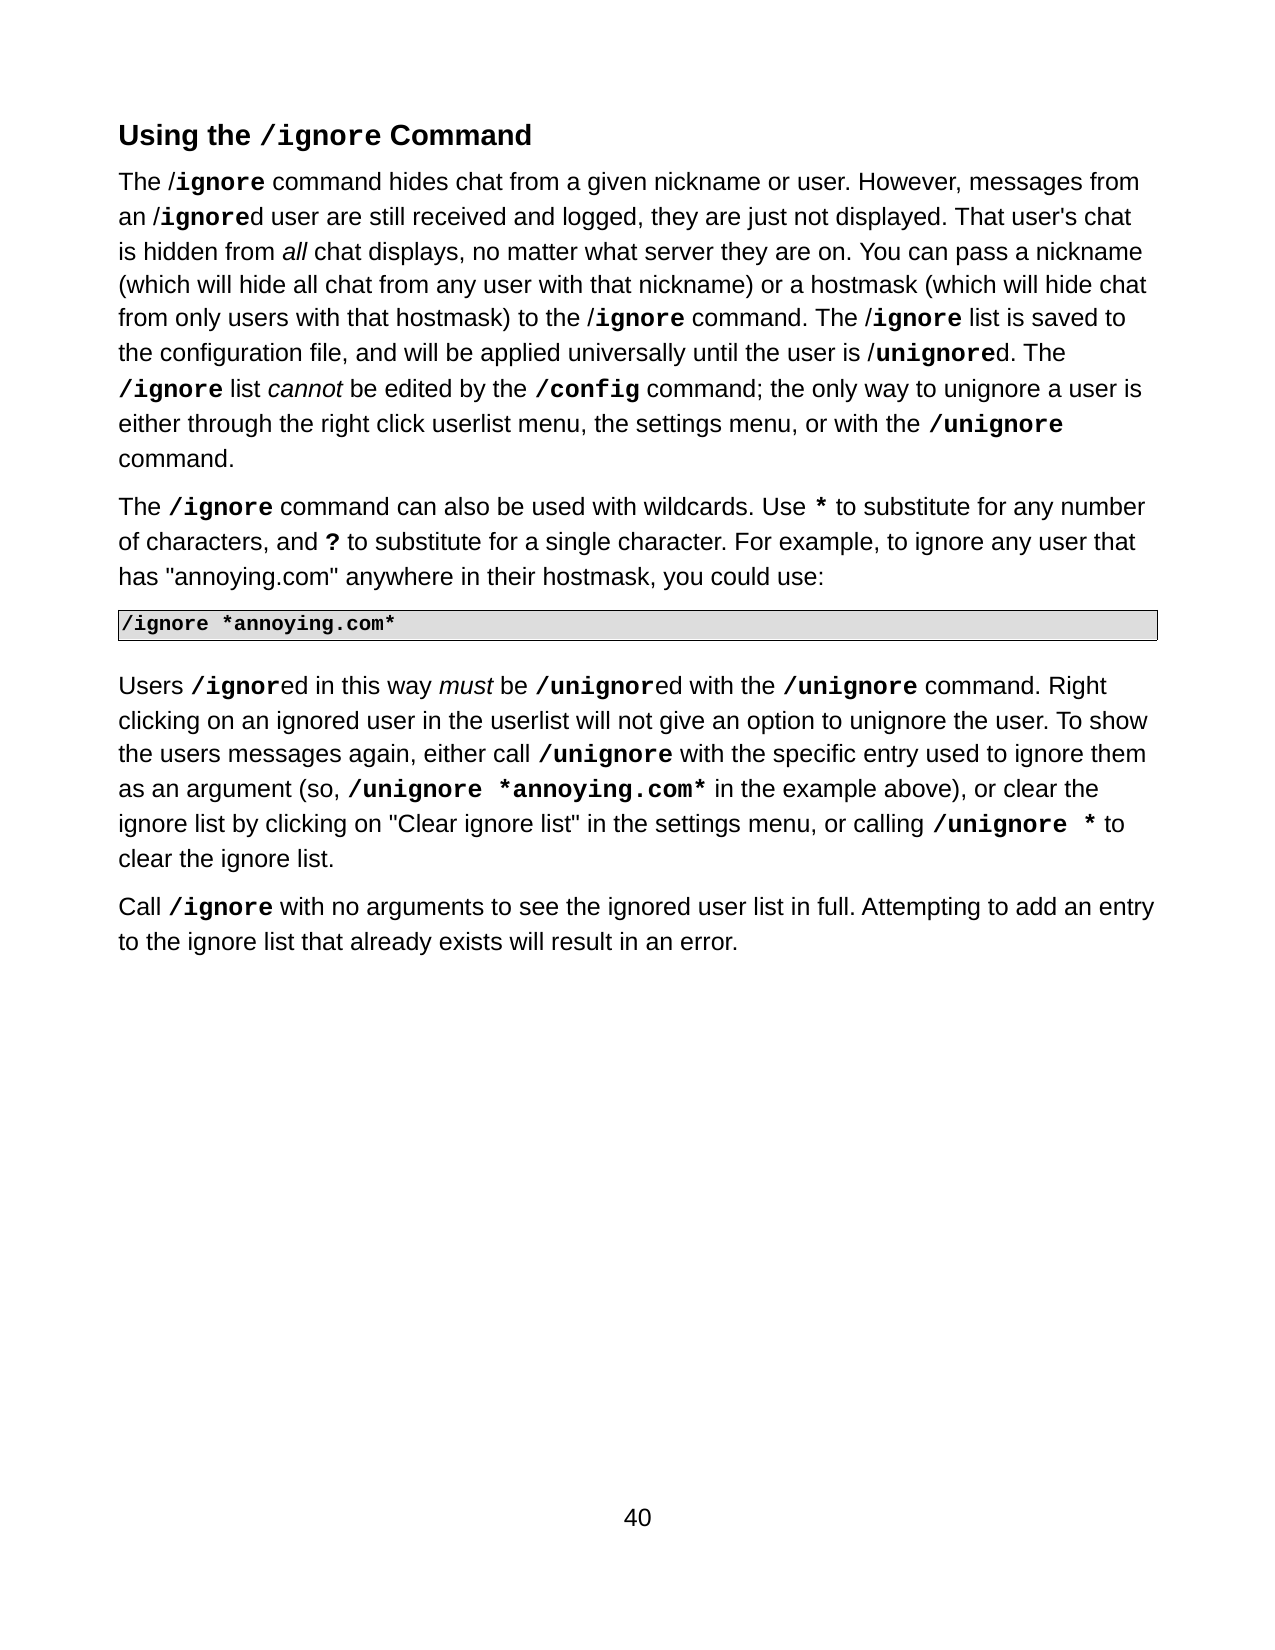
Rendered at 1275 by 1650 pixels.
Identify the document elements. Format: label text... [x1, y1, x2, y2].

subtitle Using the /ignore Command [118, 118, 1157, 154]
text Users /ignored in this way must be /unignored with the /unignore command. Right clicking on an ignored user in the userlist will not give an option to unignore the user. To show the users messages again, either call /unignore with the specific entry used to ignore them as an argument (so, /unignore *annoying.com* in the example above), or clear the ignore list by clicking on "Clear ignore list" in the settings menu, or calling /unignore * to clear the ignore list. [118, 671, 1157, 873]
text Call /ignore with no arguments to see the ignored user list in full. Attempting to add an entry to the ignore list that already exists will result in an error. [118, 892, 1157, 956]
text The /ignore command hides chat from a given nickname or user. However, messages from an /ignored user are still received and logged, they are just not displayed. That user's chat is hidden from all chat displays, no matter what server they are on. You can pass a nickname (which will hide all chat from any user with that nickname) or a hostmask (which will hide chat from only users with that hostmask) to the /ignore command. The /ignore list is saved to the configuration file, and will be applied universally until the user is /unignored. The /ignore list cannot be edited by the /config command; the only way to unignore a user is either through the right click userlist menu, the settings menu, or with the /unignore command. [118, 167, 1157, 473]
table_header /ignore *annoying.com* [119, 611, 1157, 639]
text The /ignore command can also be used with wildcards. Use * to substitute for any number of characters, and ? to substitute for a single character. For example, to ignore any user that has "annoying.com" anywhere in their hostmask, you could use: [118, 492, 1157, 591]
